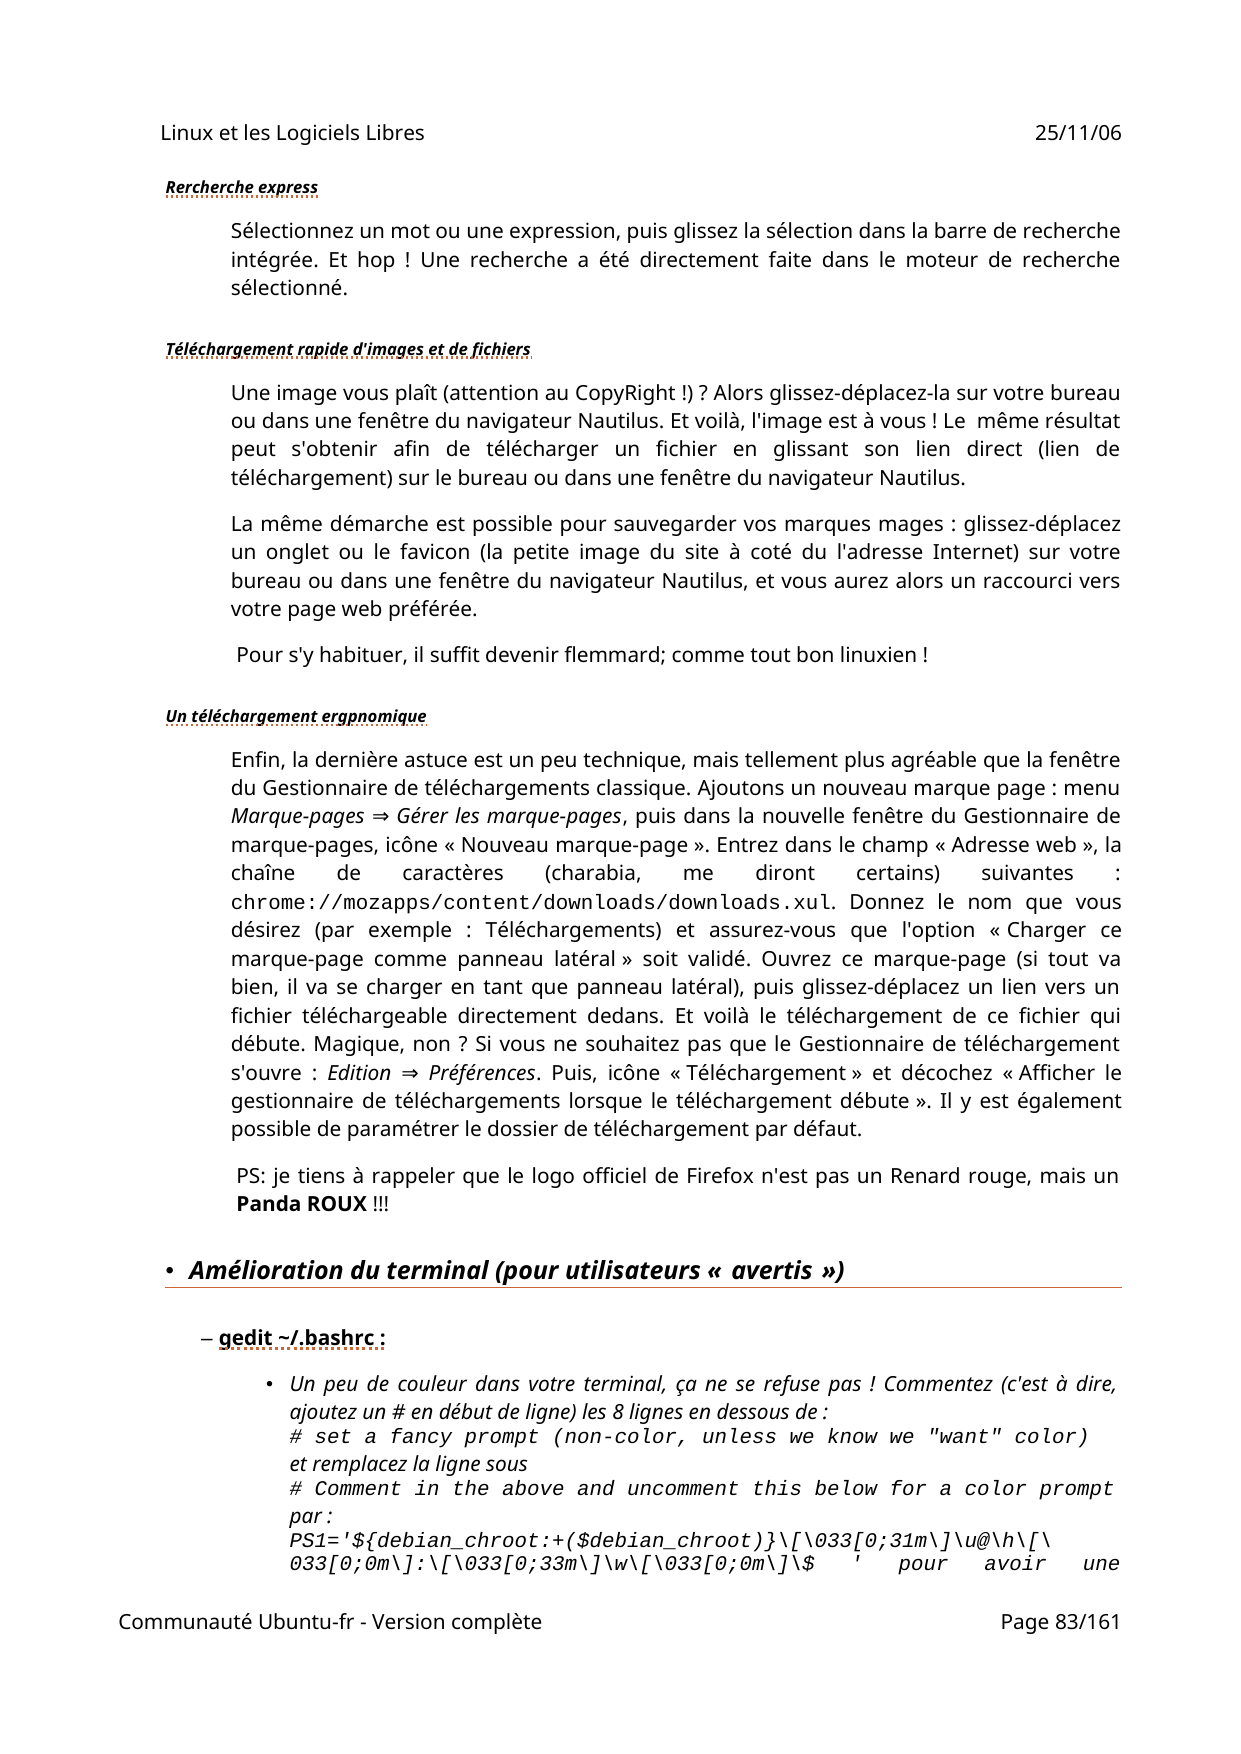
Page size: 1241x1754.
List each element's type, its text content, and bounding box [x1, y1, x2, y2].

list La même démarche est possible pour sauvegarder vos marques mages : glissez-déplacez un onglet ou le favicon (la petite image du site à coté du l'adresse Internet) sur votre bureau ou dans une fenêtre du navigateur Nautilus, et vous aurez alors un raccourci vers votre page web préférée. [193, 509, 1122, 623]
subtitle Amélioration du terminal (pour utilisateurs « avertis ») [165, 1253, 1122, 1287]
list Une image vous plaît (attention au CopyRight !) ? Alors glissez-déplacez-la sur votre bureau ou dans une fenêtre du navigateur Nautilus. Et voilà, l'image est à vous ! Le même résultat peut s'obtenir afin de télécharger un fichier en glissant son lien direct (lien de téléchargement) sur le bureau ou dans une fenêtre du navigateur Nautilus. [193, 378, 1122, 491]
text Pour s'y habituer, il suffit devenir flemmard; comme tout bon linuxien ! [236, 641, 1122, 669]
list Sélectionnez un mot ou une expression, puis glissez la sélection dans la barre de recherche intégrée. Et hop ! Une recherche a été directement faite dans le moteur de recherche sélectionné. [193, 216, 1122, 302]
list # set a fancy prompt (non-color, unless we know we "want" color) [266, 1426, 1122, 1449]
subtitle gedit ~/.bashrc : [201, 1323, 1122, 1351]
list Enfin, la dernière astuce est un peu technique, mais tellement plus agréable que la fenêtre du Gestionnaire de téléchargements classique. Ajoutons un nouveau marque page : menu Marque-pages ⇒ Gérer les marque-pages, puis dans la nouvelle fenêtre du Gestionnaire de marque-pages, icône « Nouveau marque-page ». Entrez dans le champ « Adresse web », la chaîne de caractères (charabia, me diront certains) suivantes : chrome://mozapps/content/downloads/downloads.xul. Donnez le nom que vous désirez (par exemple : Téléchargements) et assurez-vous que l'option « Charger ce marque-page comme panneau latéral » soit validé. Ouvrez ce marque-page (si tout va bien, il va se charger en tant que panneau latéral), puis glissez-déplacez un lien vers un fichier téléchargeable directement dedans. Et voilà le téléchargement de ce fichier qui débute. Magique, non ? Si vous ne souhaitez pas que le Gestionnaire de téléchargement s'ouvre : Edition ⇒ Préférences. Puis, icône « Téléchargement » et décochez « Afficher le gestionnaire de téléchargements lorsque le téléchargement débute ». Il y est également possible de paramétrer le dossier de téléchargement par défaut. [193, 745, 1122, 1143]
subtitle Rercherche express [165, 176, 1122, 199]
list Un peu de couleur dans votre terminal, ça ne se refuse pas ! Commentez (c'est à dire, ajoutez un # en début de ligne) les 8 lignes en dessous de : [266, 1369, 1122, 1426]
list par : [266, 1501, 1122, 1530]
list PS1='${debian_chroot:+($debian_chroot)}\[\033[0;31m\]\u@\h\[\033[0;0m\]:\[\033[0;33m\]\w\[\033[0;0m\]\$ ' pour avoir une [266, 1530, 1122, 1577]
text PS: je tiens à rappeler que le logo officiel de Firefox n'est pas un Renard rouge, mais un Panda ROUX !!! [236, 1161, 1122, 1218]
subtitle Un téléchargement ergpnomique [165, 704, 1122, 727]
subtitle Téléchargement rapide d'images et de fichiers [165, 337, 1122, 360]
list # Comment in the above and uncomment this below for a color prompt [266, 1478, 1122, 1501]
list et remplacez la ligne sous [266, 1449, 1122, 1478]
